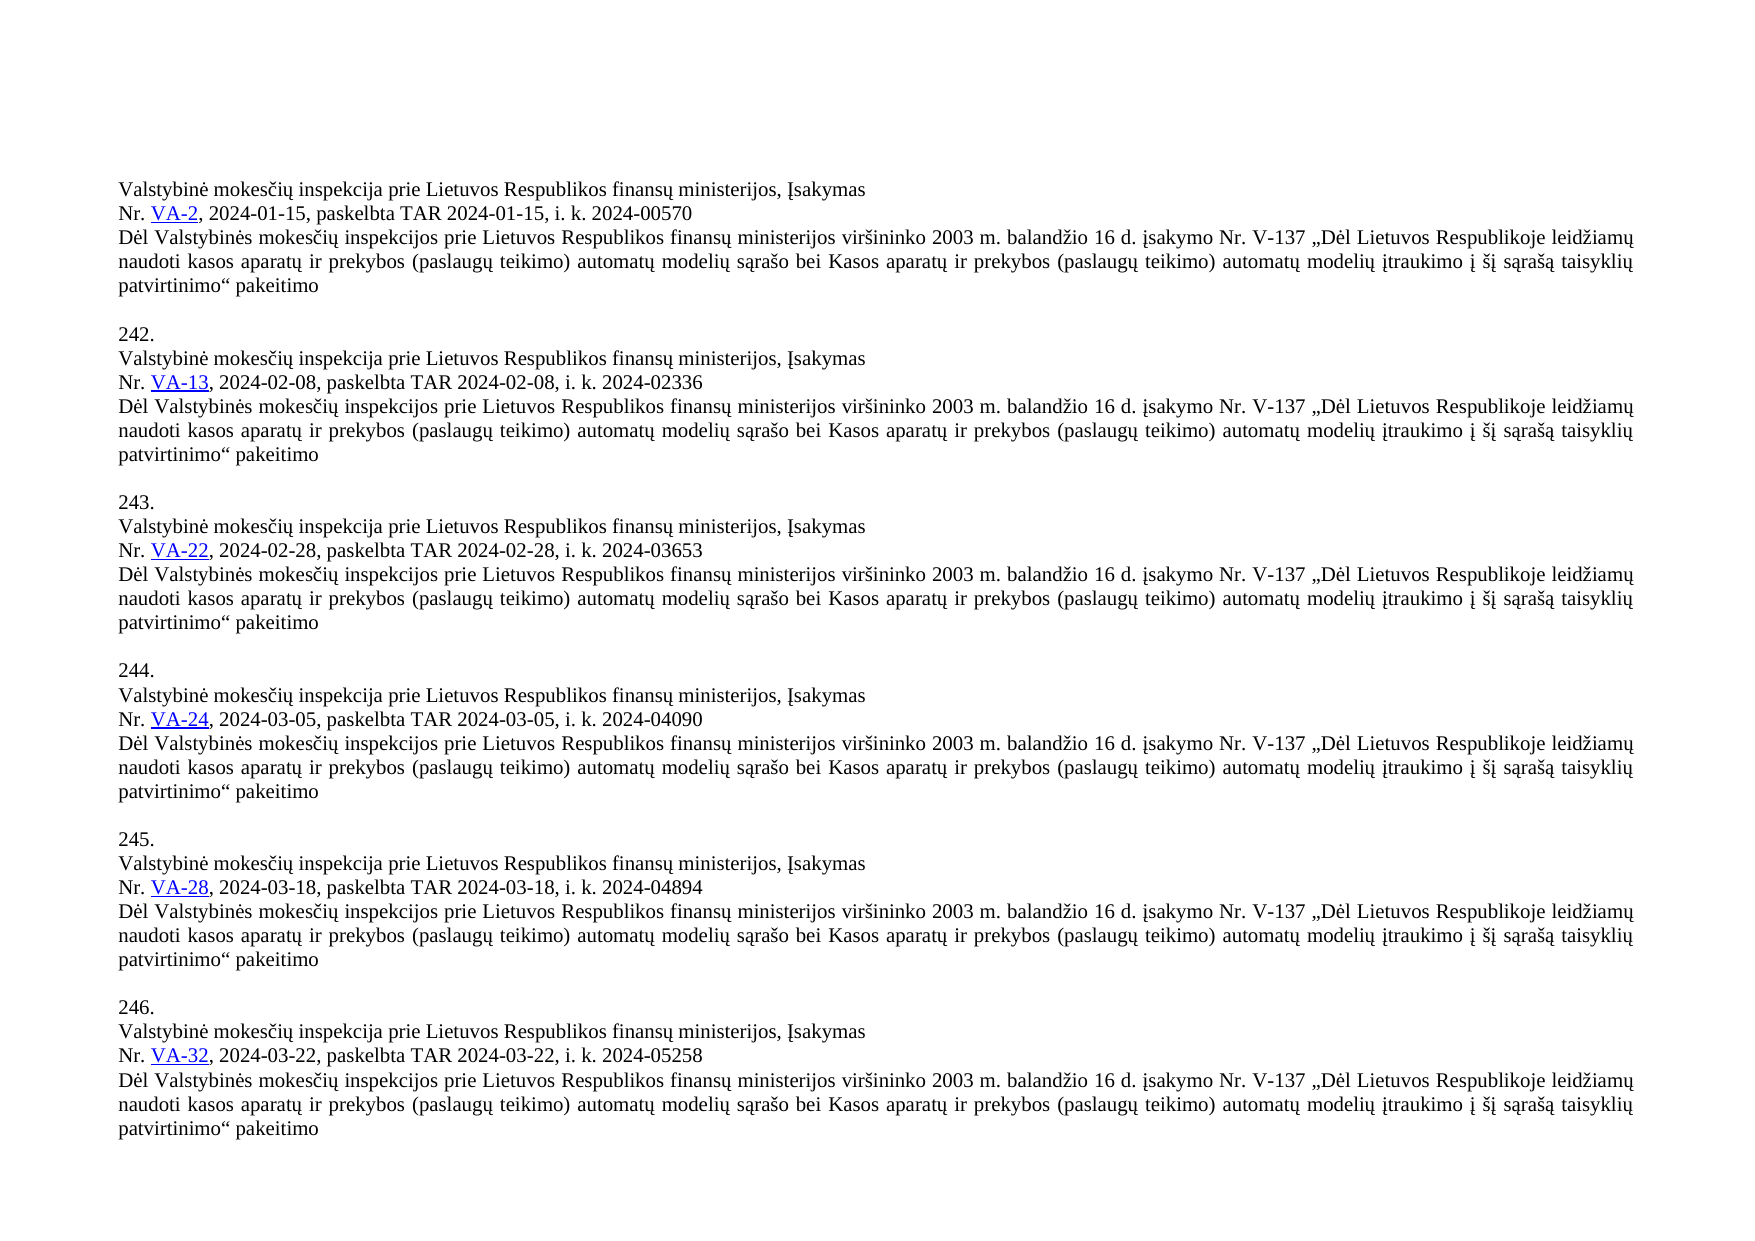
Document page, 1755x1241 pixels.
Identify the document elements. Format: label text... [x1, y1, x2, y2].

text 245. [118, 827, 1636, 851]
text Dėl Valstybinės mokesčių inspekcijos prie Lietuvos Respublikos finansų ministerijos viršininko 2003 m. balandžio 16 d. įsakymo Nr. V-137 „Dėl Lietuvos Respublikoje leidžiamų naudoti kasos aparatų ir prekybos (paslaugų teikimo) automatų modelių sąrašo bei Kasos aparatų ir prekybos (paslaugų teikimo) automatų modelių įtraukimo į šį sąrašą taisyklių patvirtinimo“ pakeitimo [118, 1067, 1636, 1140]
text 243. [118, 490, 1636, 514]
text Dėl Valstybinės mokesčių inspekcijos prie Lietuvos Respublikos finansų ministerijos viršininko 2003 m. balandžio 16 d. įsakymo Nr. V-137 „Dėl Lietuvos Respublikoje leidžiamų naudoti kasos aparatų ir prekybos (paslaugų teikimo) automatų modelių sąrašo bei Kasos aparatų ir prekybos (paslaugų teikimo) automatų modelių įtraukimo į šį sąrašą taisyklių patvirtinimo“ pakeitimo [118, 562, 1636, 634]
text Nr. VA-24, 2024-03-05, paskelbta TAR 2024-03-05, i. k. 2024-04090 [118, 707, 1636, 731]
text Valstybinė mokesčių inspekcija prie Lietuvos Respublikos finansų ministerijos, Įsakymas [118, 177, 1636, 201]
text Nr. VA-32, 2024-03-22, paskelbta TAR 2024-03-22, i. k. 2024-05258 [118, 1043, 1636, 1067]
text Valstybinė mokesčių inspekcija prie Lietuvos Respublikos finansų ministerijos, Įsakymas [118, 851, 1636, 875]
text Nr. VA-22, 2024-02-28, paskelbta TAR 2024-02-28, i. k. 2024-03653 [118, 538, 1636, 562]
text Nr. VA-13, 2024-02-08, paskelbta TAR 2024-02-08, i. k. 2024-02336 [118, 370, 1636, 394]
text 244. [118, 658, 1636, 682]
text Valstybinė mokesčių inspekcija prie Lietuvos Respublikos finansų ministerijos, Įsakymas [118, 1019, 1636, 1043]
text Valstybinė mokesčių inspekcija prie Lietuvos Respublikos finansų ministerijos, Įsakymas [118, 514, 1636, 538]
text Dėl Valstybinės mokesčių inspekcijos prie Lietuvos Respublikos finansų ministerijos viršininko 2003 m. balandžio 16 d. įsakymo Nr. V-137 „Dėl Lietuvos Respublikoje leidžiamų naudoti kasos aparatų ir prekybos (paslaugų teikimo) automatų modelių sąrašo bei Kasos aparatų ir prekybos (paslaugų teikimo) automatų modelių įtraukimo į šį sąrašą taisyklių patvirtinimo“ pakeitimo [118, 731, 1636, 803]
text Nr. VA-28, 2024-03-18, paskelbta TAR 2024-03-18, i. k. 2024-04894 [118, 875, 1636, 899]
text Valstybinė mokesčių inspekcija prie Lietuvos Respublikos finansų ministerijos, Įsakymas [118, 346, 1636, 370]
text Dėl Valstybinės mokesčių inspekcijos prie Lietuvos Respublikos finansų ministerijos viršininko 2003 m. balandžio 16 d. įsakymo Nr. V-137 „Dėl Lietuvos Respublikoje leidžiamų naudoti kasos aparatų ir prekybos (paslaugų teikimo) automatų modelių sąrašo bei Kasos aparatų ir prekybos (paslaugų teikimo) automatų modelių įtraukimo į šį sąrašą taisyklių patvirtinimo“ pakeitimo [118, 899, 1636, 971]
text 242. [118, 322, 1636, 346]
text Nr. VA-2, 2024-01-15, paskelbta TAR 2024-01-15, i. k. 2024-00570 [118, 201, 1636, 225]
text Dėl Valstybinės mokesčių inspekcijos prie Lietuvos Respublikos finansų ministerijos viršininko 2003 m. balandžio 16 d. įsakymo Nr. V-137 „Dėl Lietuvos Respublikoje leidžiamų naudoti kasos aparatų ir prekybos (paslaugų teikimo) automatų modelių sąrašo bei Kasos aparatų ir prekybos (paslaugų teikimo) automatų modelių įtraukimo į šį sąrašą taisyklių patvirtinimo“ pakeitimo [118, 225, 1636, 297]
text 246. [118, 995, 1636, 1019]
text Dėl Valstybinės mokesčių inspekcijos prie Lietuvos Respublikos finansų ministerijos viršininko 2003 m. balandžio 16 d. įsakymo Nr. V-137 „Dėl Lietuvos Respublikoje leidžiamų naudoti kasos aparatų ir prekybos (paslaugų teikimo) automatų modelių sąrašo bei Kasos aparatų ir prekybos (paslaugų teikimo) automatų modelių įtraukimo į šį sąrašą taisyklių patvirtinimo“ pakeitimo [118, 394, 1636, 466]
text Valstybinė mokesčių inspekcija prie Lietuvos Respublikos finansų ministerijos, Įsakymas [118, 682, 1636, 707]
